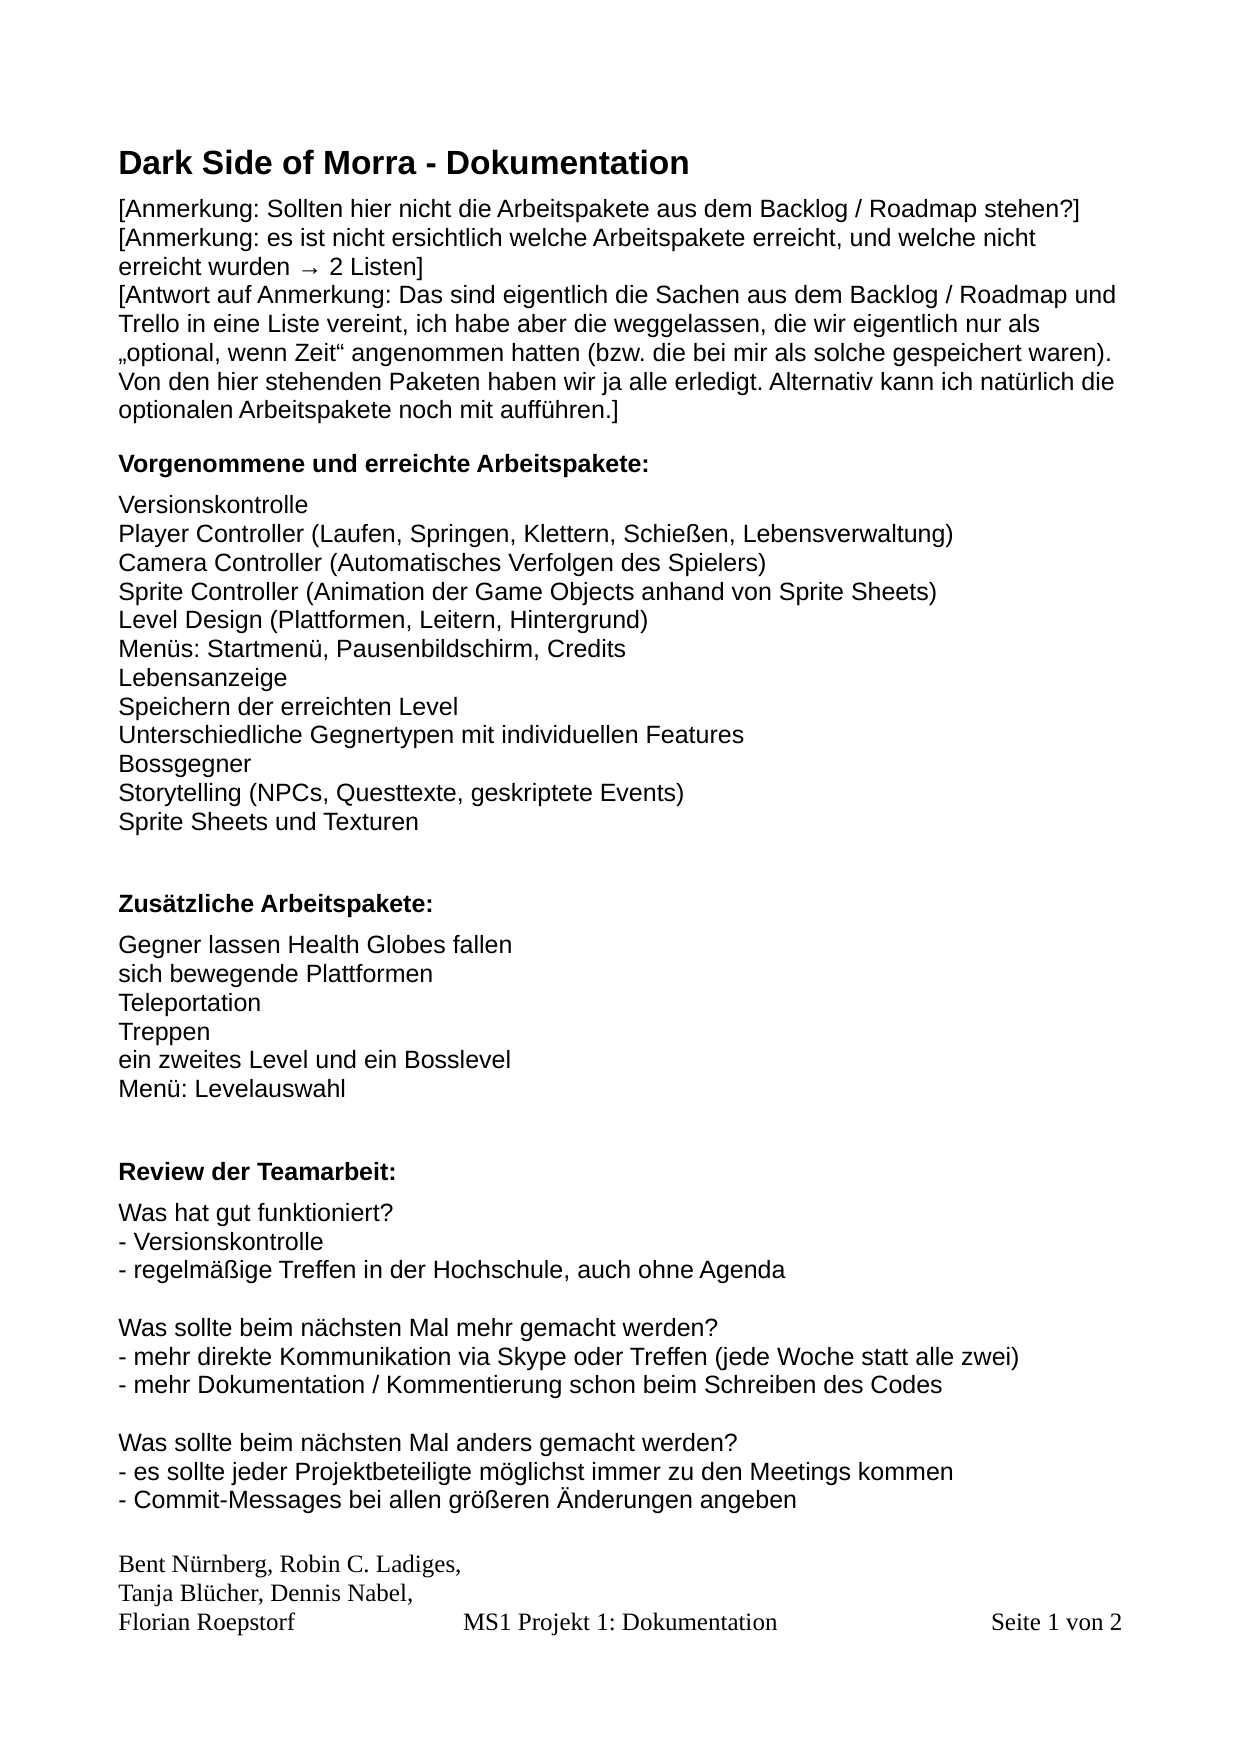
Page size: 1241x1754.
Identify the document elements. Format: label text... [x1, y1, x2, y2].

text [Anmerkung: Sollten hier nicht die Arbeitspakete aus dem Backlog / Roadmap stehen?] [118, 194, 1122, 223]
text - mehr direkte Kommunikation via Skype oder Treffen (jede Woche statt alle zwei) [118, 1342, 1122, 1371]
text Unterschiedliche Gegnertypen mit individuellen Features [118, 721, 1122, 749]
text Versionskontrolle [118, 491, 1122, 519]
text Player Controller (Laufen, Springen, Klettern, Schießen, Lebensverwaltung) [118, 519, 1122, 548]
text - regelmäßige Treffen in der Hochschule, auch ohne Agenda [118, 1256, 1122, 1284]
text Camera Controller (Automatisches Verfolgen des Spielers) [118, 548, 1122, 577]
text Was hat gut funktioniert? [118, 1198, 1122, 1227]
subtitle Dark Side of Morra - Dokumentation [118, 143, 1122, 182]
text Was sollte beim nächsten Mal anders gemacht werden? [118, 1428, 1122, 1457]
text Sprite Sheets und Texturen [118, 807, 1122, 836]
text Sprite Controller (Animation der Game Objects anhand von Sprite Sheets) [118, 577, 1122, 606]
text Storytelling (NPCs, Questtexte, geskriptete Events) [118, 778, 1122, 807]
text - mehr Dokumentation / Kommentierung schon beim Schreiben des Codes [118, 1371, 1122, 1399]
text Menüs: Startmenü, Pausenbildschirm, Credits [118, 634, 1122, 663]
text Lebensanzeige [118, 663, 1122, 692]
text Speichern der erreichten Level [118, 692, 1122, 721]
text [Anmerkung: es ist nicht ersichtlich welche Arbeitspakete erreicht, und welche nicht erreicht wurden → 2 Listen] [Antwort auf Anmerkung: Das sind eigentlich die Sachen aus dem Backlog / Roadmap und Trello in eine Liste vereint, ich habe aber die weggelassen, die wir eigentlich nur als „optional, wenn Zeit“ angenommen hatten (bzw. die bei mir als solche gespeichert waren). Von den hier stehenden Paketen haben wir ja alle erledigt. Alternativ kann ich natürlich die optionalen Arbeitspakete noch mit aufführen.] [118, 223, 1122, 424]
text - Commit-Messages bei allen größeren Änderungen angeben [118, 1486, 1122, 1514]
text Level Design (Plattformen, Leitern, Hintergrund) [118, 606, 1122, 634]
subtitle Vorgenommene und erreichte Arbeitspakete: [118, 449, 1122, 478]
text Was sollte beim nächsten Mal mehr gemacht werden? [118, 1313, 1122, 1342]
subtitle Review der Teamarbeit: [118, 1157, 1122, 1186]
text Bossgegner [118, 749, 1122, 778]
subtitle Zusätzliche Arbeitspakete: [118, 889, 1122, 918]
text Gegner lassen Health Globes fallen sich bewegende Plattformen Teleportation Treppen ein zweites Level und ein Bosslevel Menü: Levelauswahl [118, 931, 1122, 1103]
text - es sollte jeder Projektbeteiligte möglichst immer zu den Meetings kommen [118, 1457, 1122, 1486]
text - Versionskontrolle [118, 1227, 1122, 1256]
